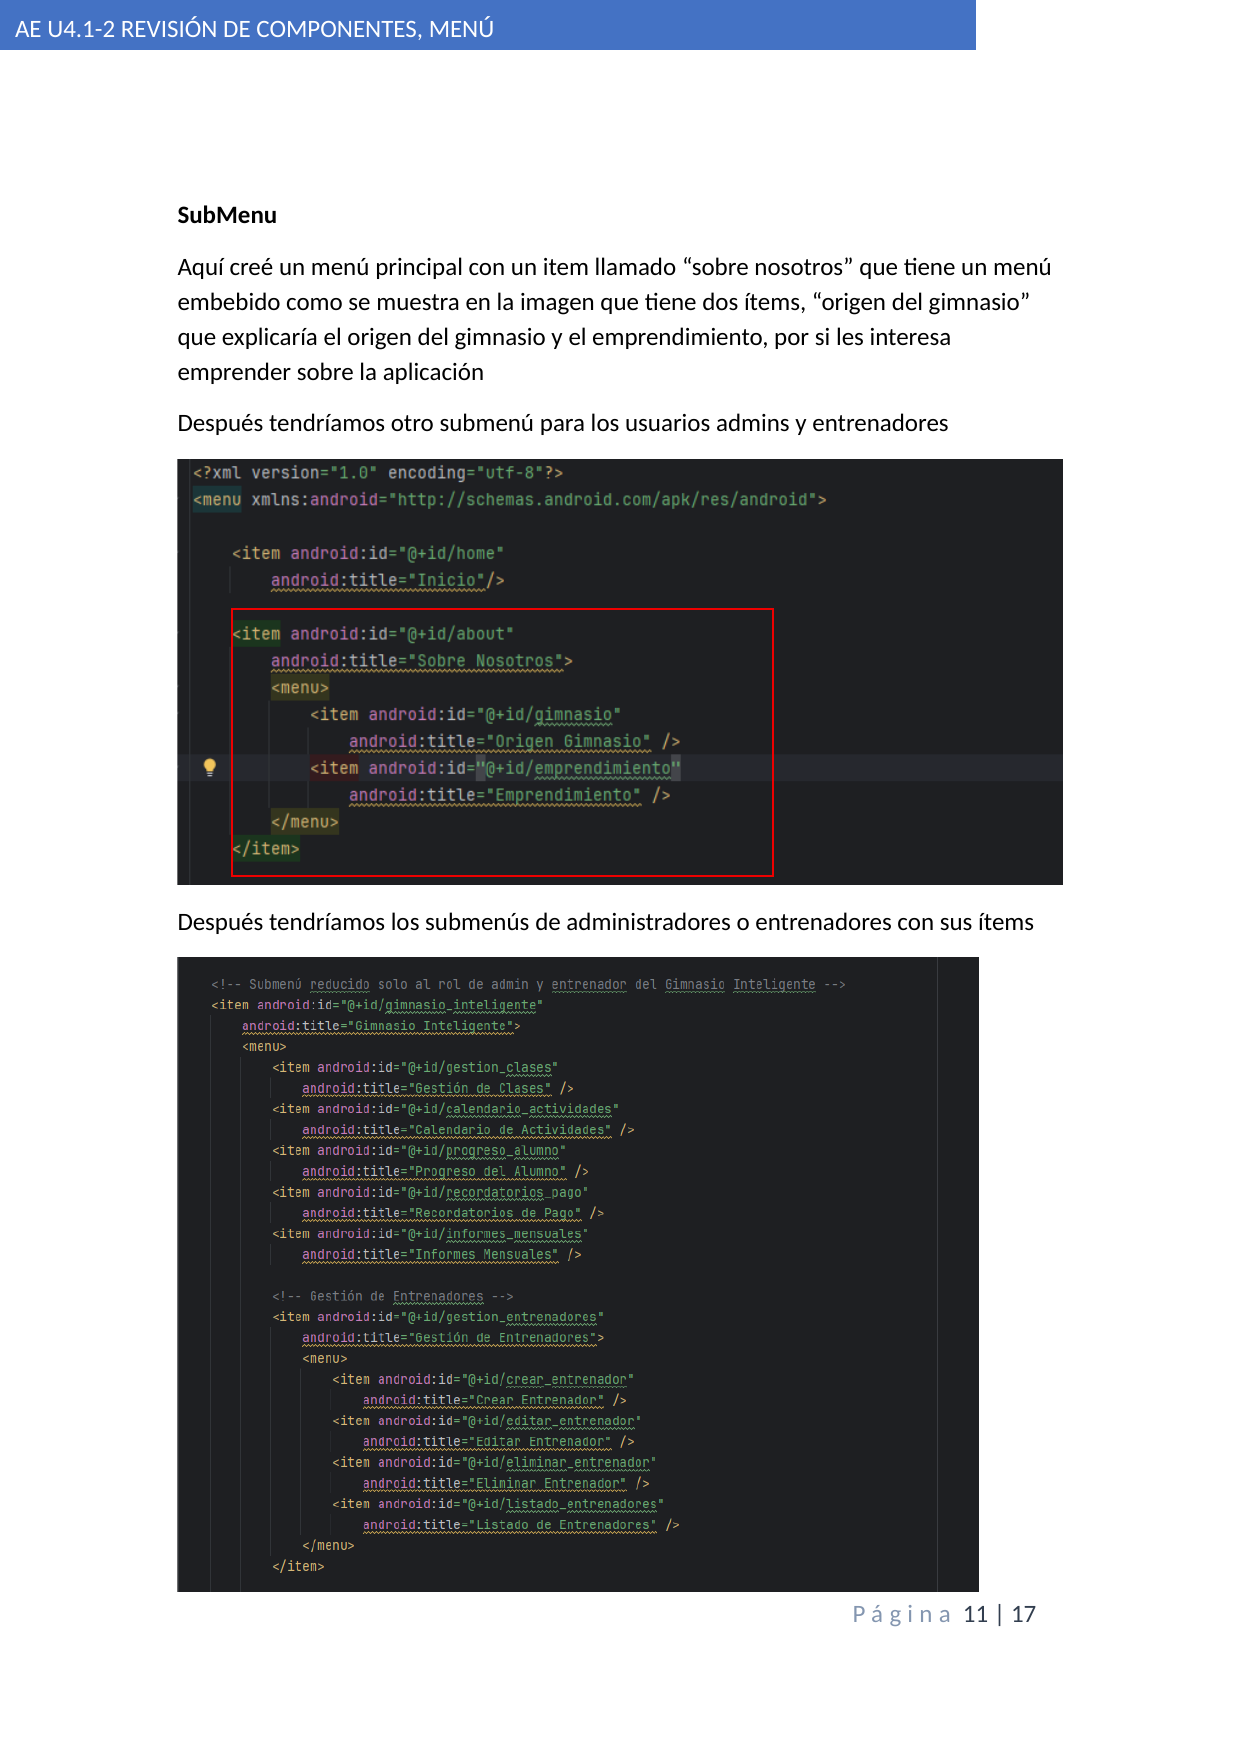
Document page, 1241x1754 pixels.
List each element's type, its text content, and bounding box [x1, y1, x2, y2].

text Después tendríamos los submenús de administradores o entrenadores con sus ítems [177, 906, 1063, 936]
text Después tendríamos otro submenú para los usuarios admins y entrenadores [177, 408, 1063, 438]
text Aquí creé un menú principal con un item llamado “sobre nosotros” que tiene un menú embebido como se muestra en la imagen que tiene dos ítems, “origen del gimnasio” que explicaría el origen del gimnasio y el emprendimiento, por si les interesa emprender sobre la aplicación [177, 251, 1063, 386]
text SubMenu [177, 199, 1063, 230]
